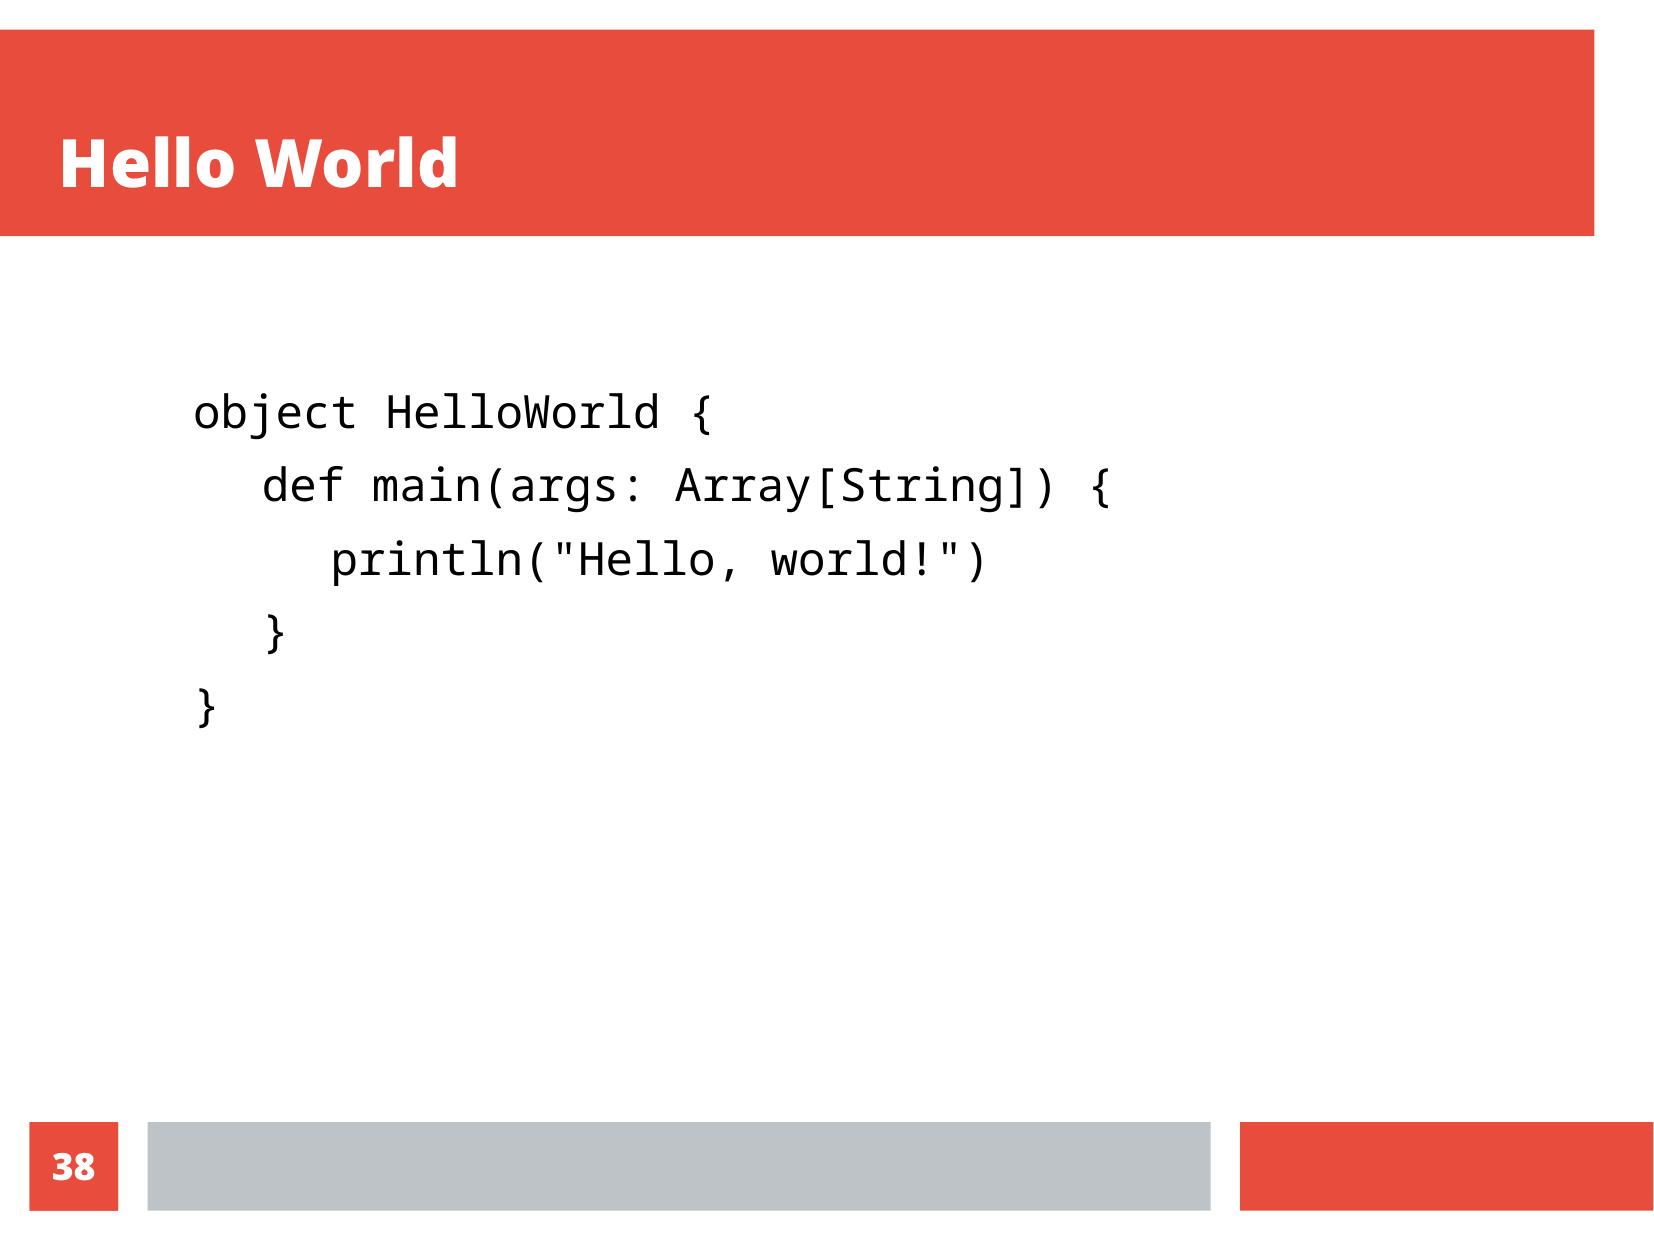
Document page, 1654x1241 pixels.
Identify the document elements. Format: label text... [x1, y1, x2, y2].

title Hello World [59, 59, 1595, 207]
text_box object HelloWorld { def main(args: Array[String]) { println("Hello, world!") } } [191, 365, 1330, 732]
